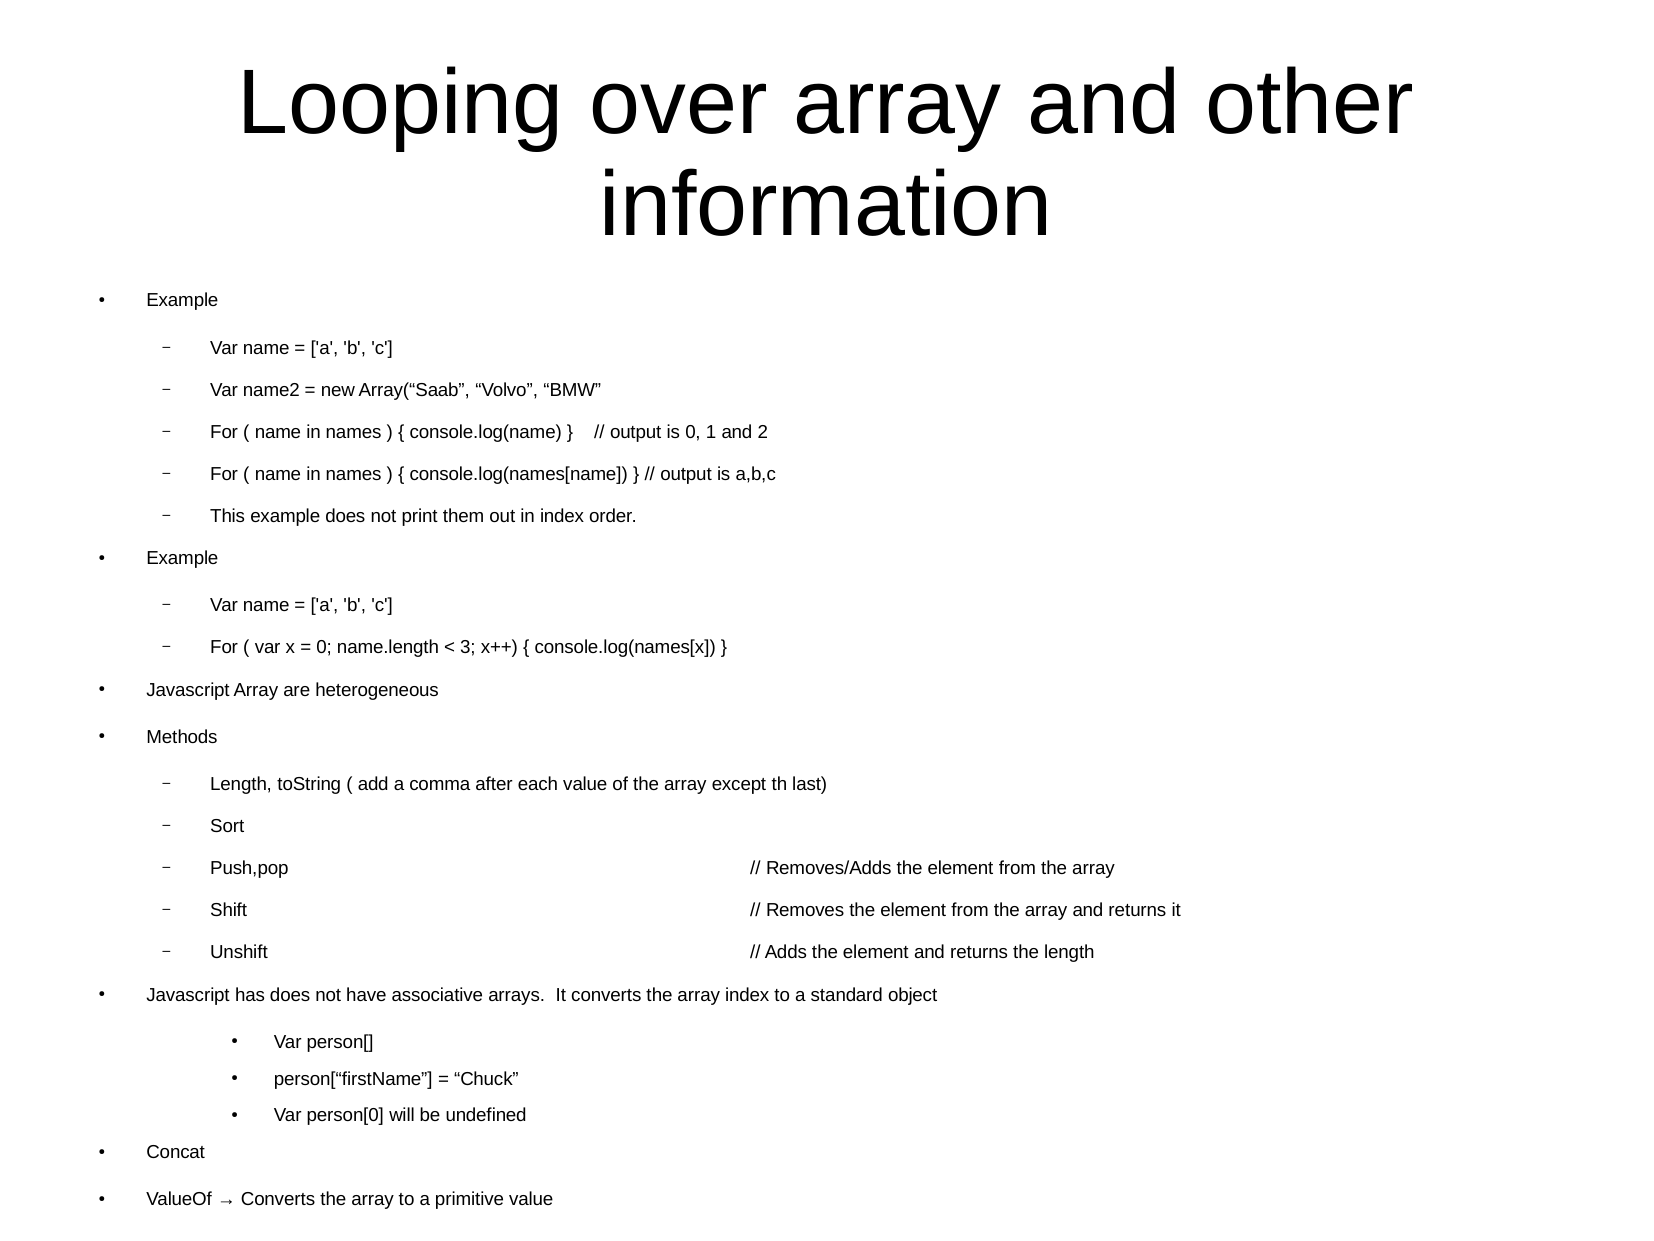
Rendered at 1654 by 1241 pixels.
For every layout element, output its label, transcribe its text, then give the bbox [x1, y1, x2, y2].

title Looping over array and other information [82, 49, 1571, 257]
list Example Var name = ['a', 'b', 'c'] Var name2 = new Array(“Saab”, “Volvo”, “BMW” For ( name in names ) { console.log(name) } // output is 0, 1 and 2 For ( name in names ) { console.log(names[name]) } // output is a,b,c This example does not print them out in index order. Example Var name = ['a', 'b', 'c'] For ( var x = 0; name.length < 3; x++) { console.log(names[x]) } Javascript Array are heterogeneous Methods Length, toString ( add a comma after each value of the array except th last) Sort Push,pop // Removes/Adds the element from the array Shift // Removes the element from the array and returns it Unshift // Adds the element and returns the length Javascript has does not have associative arrays. It converts the array index to a standard object Var person[] person[“firstName”] = “Chuck” Var person[0] will be undefined Concat ValueOf → Converts the array to a primitive value [82, 290, 1571, 1216]
